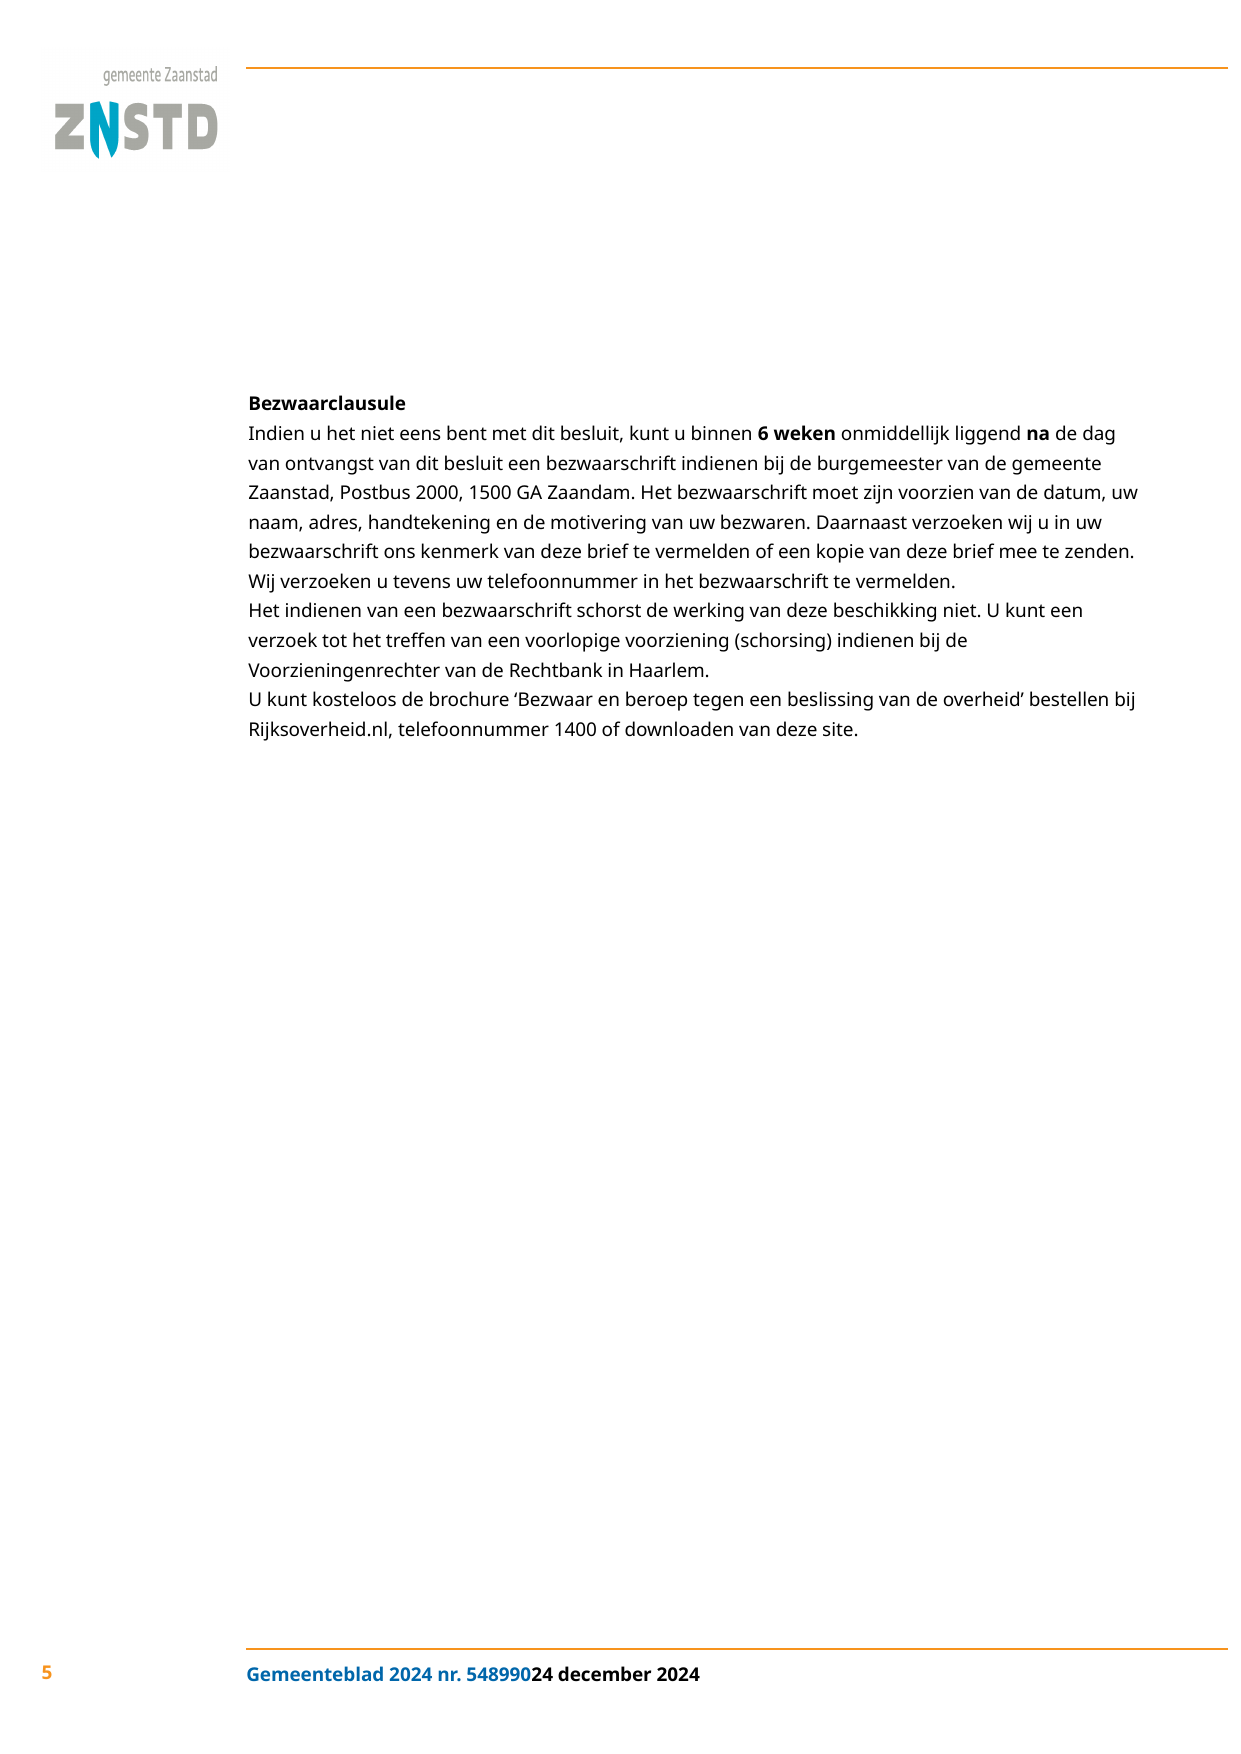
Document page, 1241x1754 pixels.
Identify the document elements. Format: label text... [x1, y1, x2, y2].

text Het indienen van een bezwaarschrift schorst de werking van deze beschikking niet. U kunt een verzoek tot het treffen van een voorlopige voorziening (schorsing) indienen bij de Voorzieningenrechter van de Rechtbank in Haarlem. [248, 598, 1152, 683]
text U kunt kosteloos de brochure ‘Bezwaar en beroep tegen een beslissing van de overheid’ bestellen bij Rijksoverheid.nl, telefoonnummer 1400 of downloaden van deze site. [248, 686, 1152, 742]
picture [41, 47, 231, 172]
text Indien u het niet eens bent met dit besluit, kunt u binnen 6 weken onmiddellijk liggend na de dag van ontvangst van dit besluit een bezwaarschrift indienen bij de burgemeester van de gemeente Zaanstad, Postbus 2000, 1500 GA Zaandam. Het bezwaarschrift moet zijn voorzien van de datum, uw naam, adres, handtekening en de motivering van uw bezwaren. Daarnaast verzoeken wij u in uw bezwaarschrift ons kenmerk van deze brief te vermelden of een kopie van deze brief mee te zenden. Wij verzoeken u tevens uw telefoonnummer in het bezwaarschrift te vermelden. [248, 420, 1152, 594]
text Bezwaarclausule [248, 391, 1152, 416]
